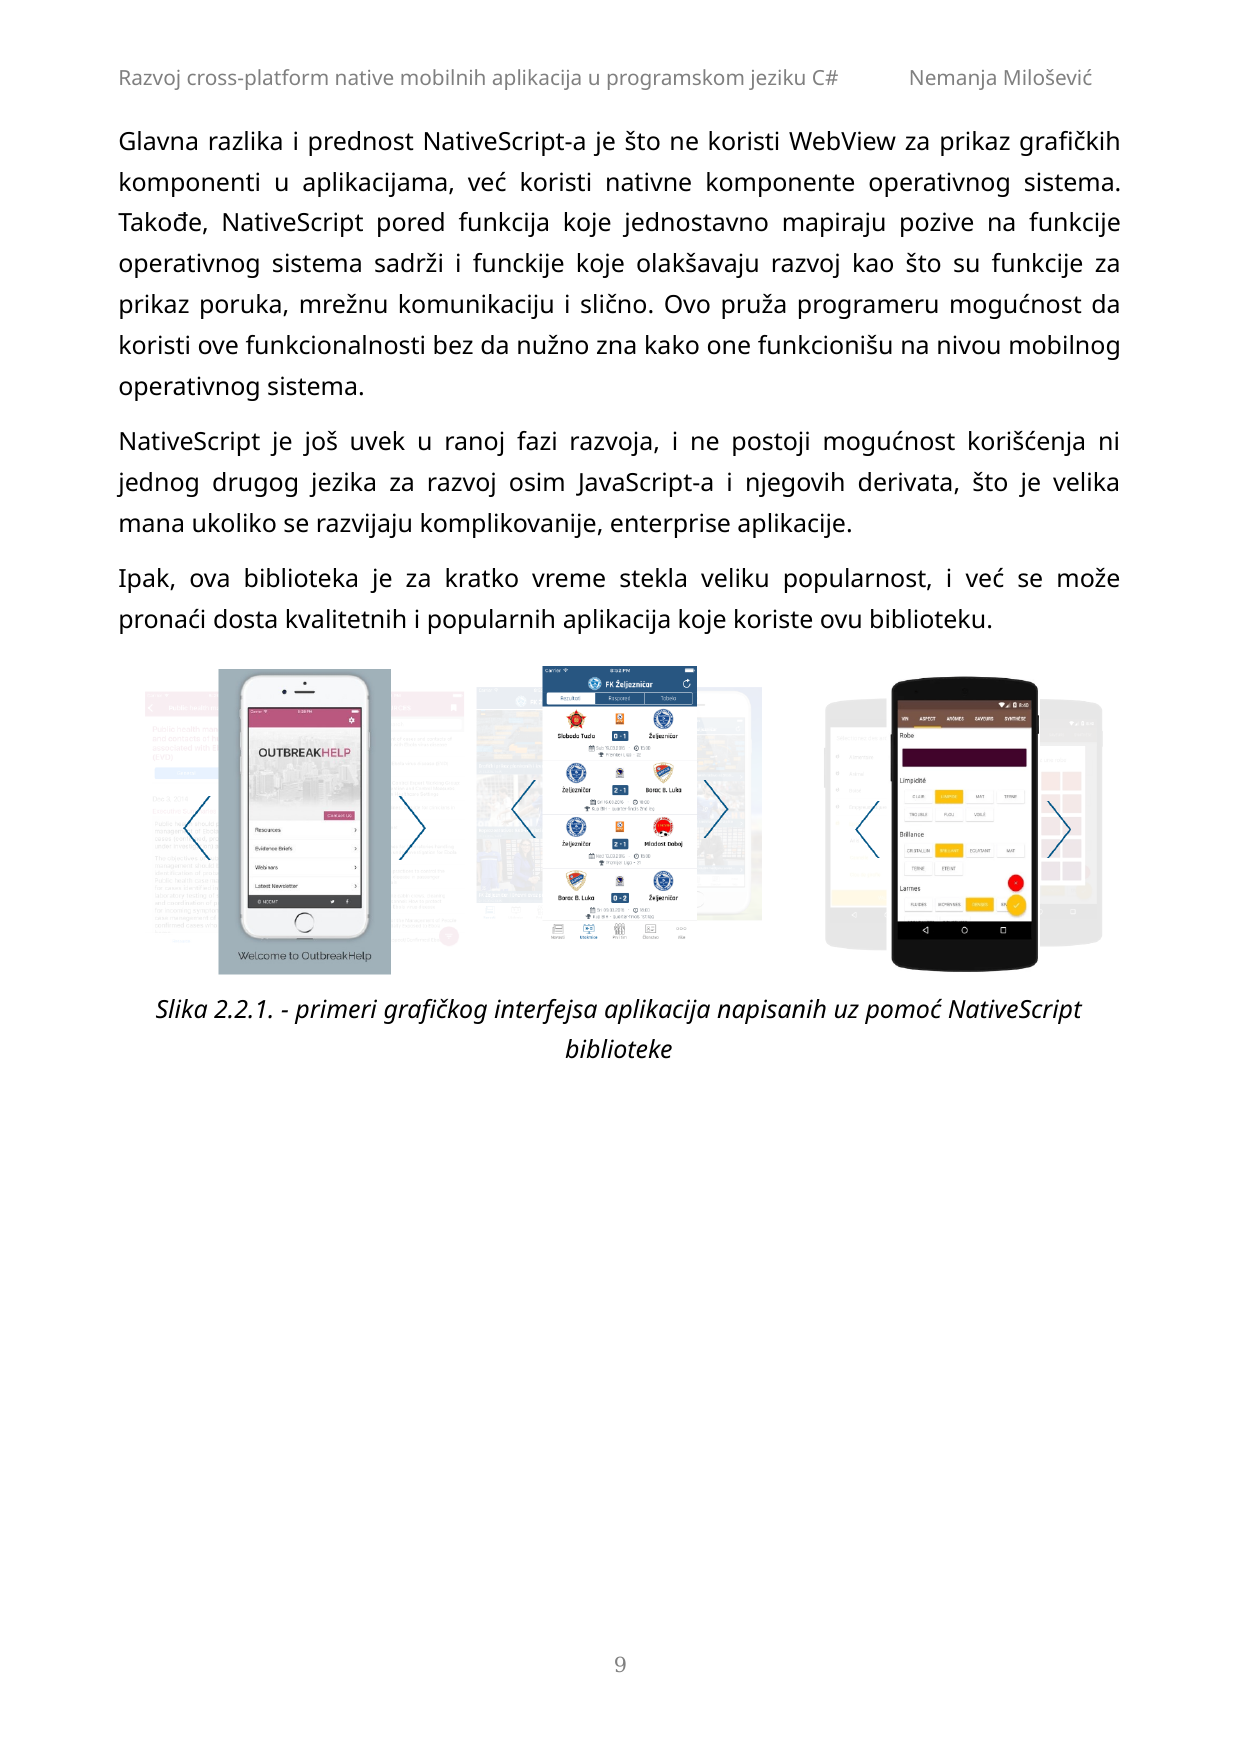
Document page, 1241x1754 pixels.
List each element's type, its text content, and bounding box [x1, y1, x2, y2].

text Glavna razlika i prednost NativeScript-a je što ne koristi WebView za prikaz grafičkih komponenti u aplikacijama, već koristi nativne komponente operativnog sistema. Takođe, NativeScript pored funkcija koje jednostavno mapiraju pozive na funkcije operativnog sistema sadrži i funckije koje olakšavaju razvoj kao što su funkcije za prikaz poruka, mrežnu komunikaciju i slično. Ovo pruža programeru mogućnost da koristi ove funkcionalnosti bez da nužno zna kako one funkcionišu na nivou mobilnog operativnog sistema. [118, 123, 1122, 402]
text NativeScript je još uvek u ranoj fazi razvoja, i ne postoji mogućnost korišćenja ni jednog drugog jezika za razvoj osim JavaScript-a i njegovih derivata, što je velika mana ukoliko se razvijaju komplikovanije, enterprise aplikacije. [118, 424, 1122, 539]
picture [130, 646, 762, 980]
text Slika 2.2.1. - primeri grafičkog interfejsa aplikacija napisanih uz pomoć NativeScript biblioteke [118, 992, 1122, 1066]
picture [804, 648, 1106, 992]
text Ipak, ova biblioteka je za kratko vreme stekla veliku popularnost, i već se može pronaći dosta kvalitetnih i popularnih aplikacija koje koriste ovu biblioteku. [118, 561, 1122, 636]
